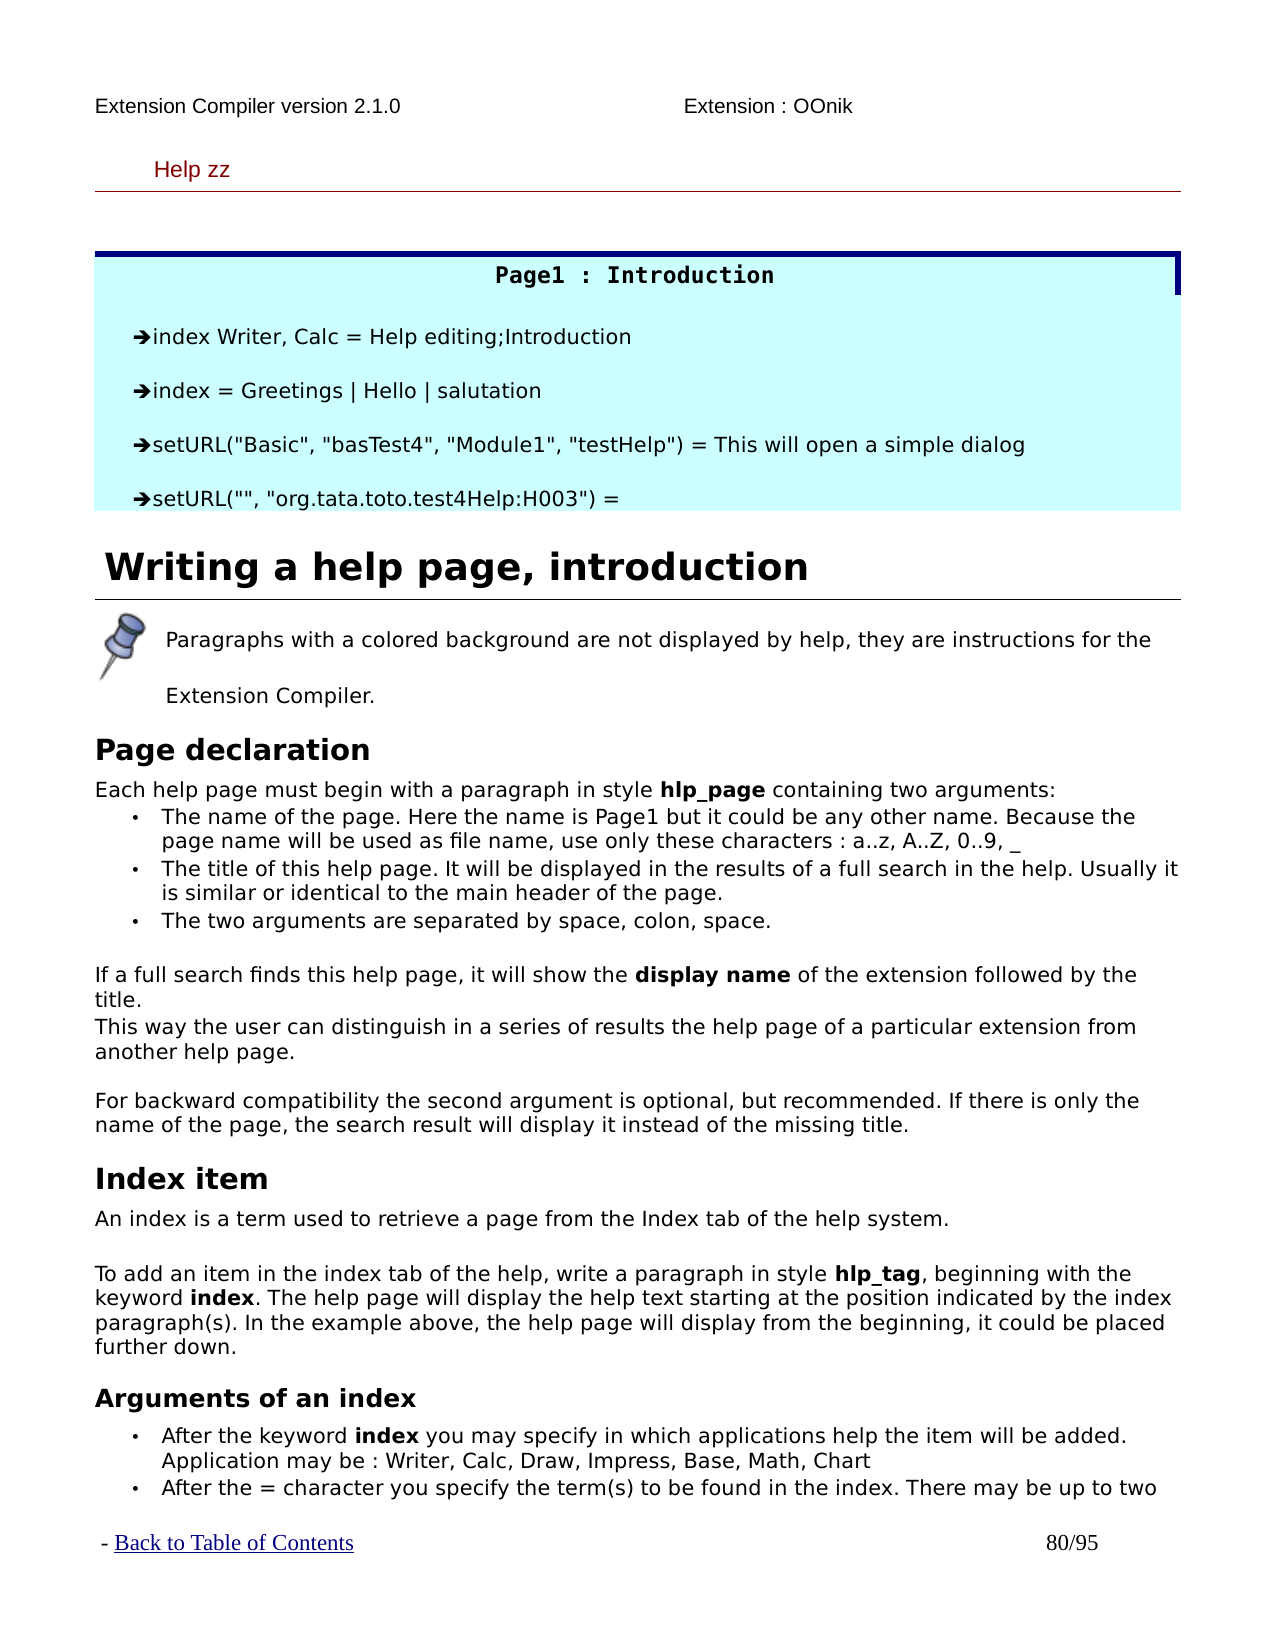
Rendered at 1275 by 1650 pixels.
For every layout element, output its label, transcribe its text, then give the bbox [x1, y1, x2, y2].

text Page1 : Introduction [94, 252, 1175, 295]
list index Writer, Calc = Help editing;Introduction [94, 325, 1181, 349]
text Writing a help page, introduction [94, 536, 1181, 599]
text This way the user can distinguish in a series of results the help page of a particular extension from another help page. For backward compatibility the second argument is optional, but recommended. If there is only the name of the page, the search result will display it instead of the missing title. [94, 1015, 1181, 1138]
text Page declaration [94, 733, 1181, 767]
list The two arguments are separated by space, colon, space. [132, 909, 1181, 933]
text To add an item in the index tab of the help, write a paragraph in style hlp_tag, beginning with the keyword index. The help page will display the help text starting at the position indicated by the index paragraph(s). In the example above, the help page will display from the beginning, it could be placed further down. [94, 1262, 1181, 1360]
list After the = character you specify the term(s) to be found in the index. There may be up to two [132, 1476, 1181, 1501]
text Arguments of an index [94, 1384, 1181, 1413]
list The name of the page. Here the name is Page1 but it could be any other name. Because the page name will be used as file name, use only these characters : a..z, A..Z, 0..9, _ [132, 805, 1181, 854]
list Paragraphs with a colored background are not displayed by help, they are instructions for the Extension Compiler. [94, 611, 1181, 708]
text Help zz [94, 147, 1181, 192]
text An index is a term used to retrieve a page from the Index tab of the help system. [94, 1207, 1181, 1232]
list The title of this help page. It will be displayed in the results of a full search in the help. Usually it is similar or identical to the main header of the page. [132, 857, 1181, 906]
text Each help page must begin with a paragraph in style hlp_page containing two arguments: [94, 777, 1181, 802]
picture [95, 611, 151, 683]
list After the keyword index you may specify in which applications help the item will be added. Application may be : Writer, Calc, Draw, Impress, Base, Math, Chart [132, 1424, 1181, 1473]
list setURL("", "org.tata.toto.test4Help:H003") = [94, 487, 1181, 511]
text Index item [94, 1162, 1181, 1196]
list index = Greetings | Hello | salutation [94, 379, 1181, 403]
text If a full search finds this help page, it will show the display name of the extension followed by the title. [94, 963, 1181, 1012]
list setURL("Basic", "basTest4", "Module1", "testHelp") = This will open a simple dialog [94, 433, 1181, 457]
